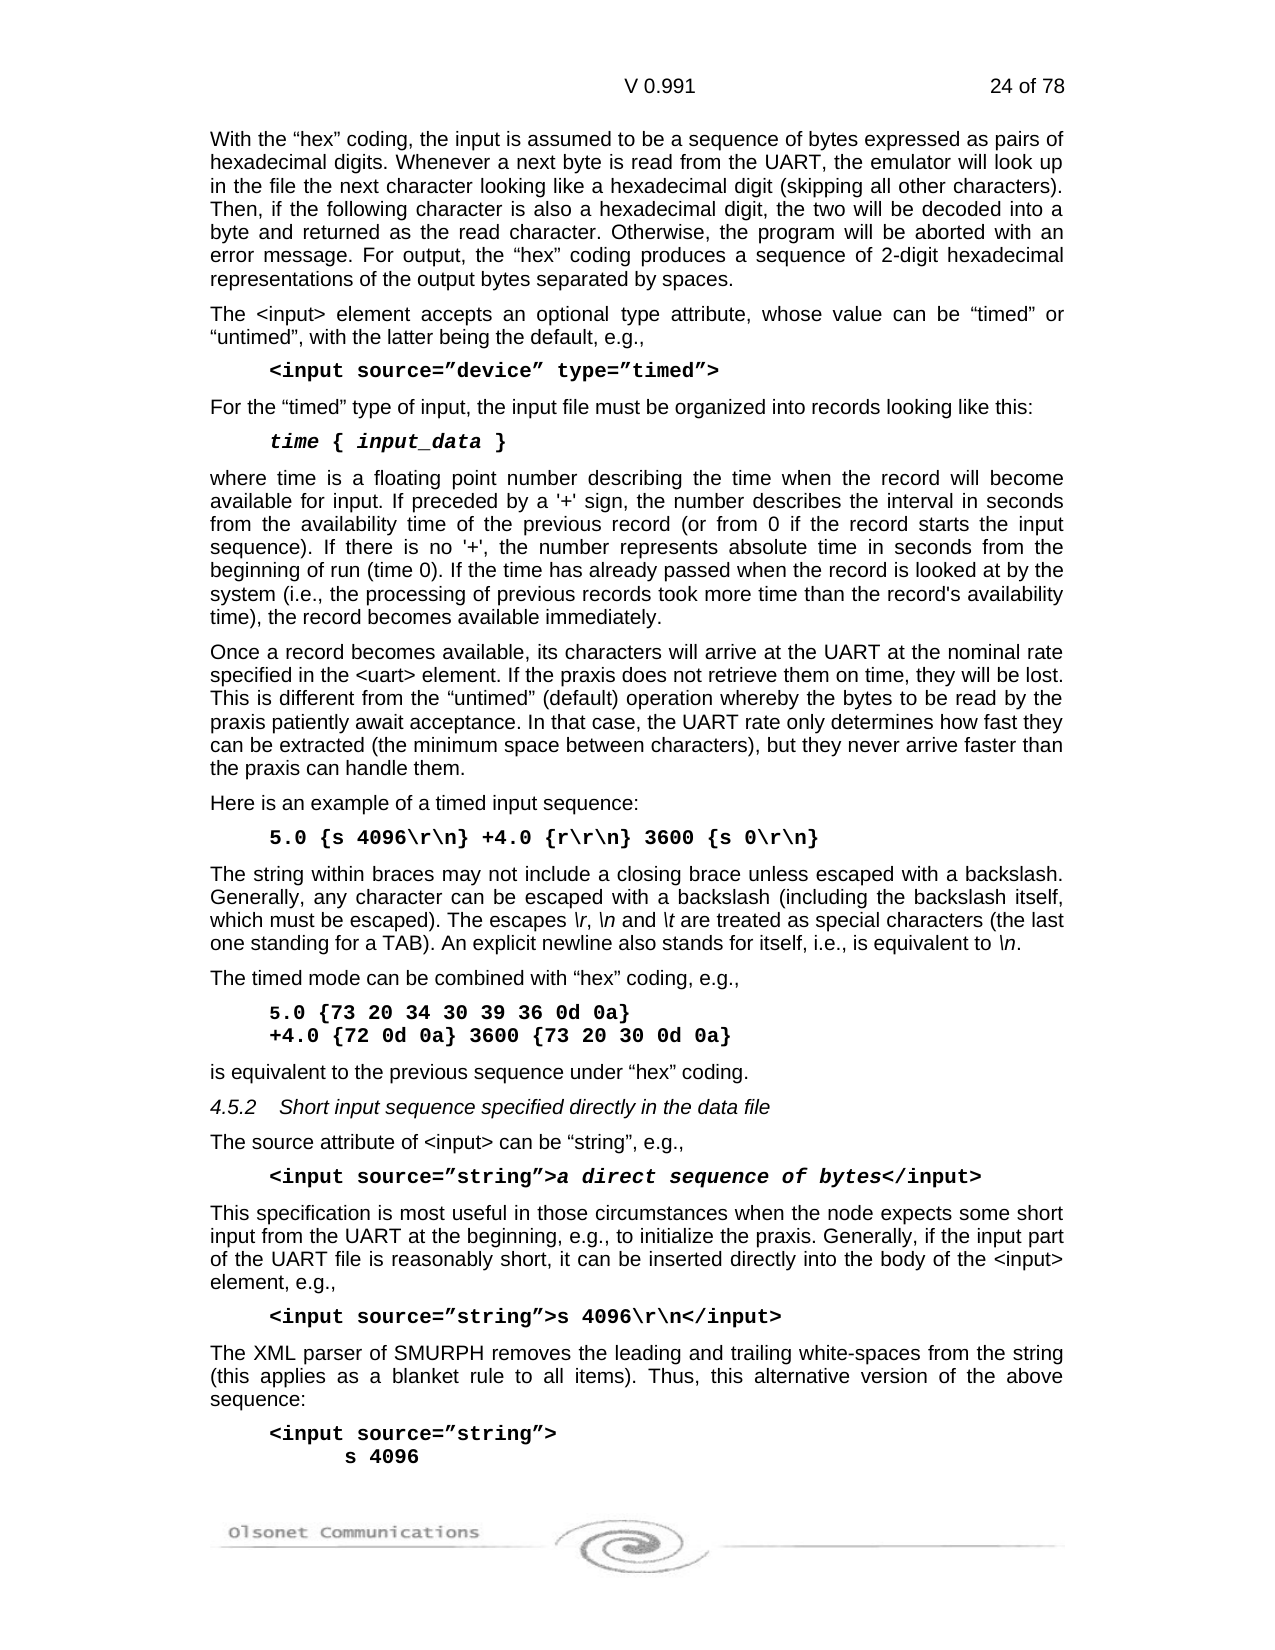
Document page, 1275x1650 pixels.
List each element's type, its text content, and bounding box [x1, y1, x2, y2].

text Here is an example of a timed input sequence: [210, 792, 1065, 815]
text 5.0 {s 4096\r\n} +4.0 {r\r\n} 3600 {s 0\r\n} [269, 827, 1065, 850]
text The string within braces may not include a closing brace unless escaped with a backslash. Generally, any character can be escaped with a backslash (including the backslash itself, which must be escaped). The escapes \r, \n and \t are treated as special characters (the last one standing for a TAB). An explicit newline also stands for itself, i.e., is equivalent to \n. [210, 862, 1065, 955]
text The XML parser of SMURPH removes the leading and trailing white-spaces from the string (this applies as a blanket rule to all items). Thus, this alternative version of the above sequence: [210, 1341, 1065, 1411]
subtitle Short input sequence specified directly in the data file [210, 1096, 1065, 1119]
text With the “hex” coding, the input is assumed to be a sequence of bytes expressed as pairs of hexadecimal digits. Whenever a next byte is read from the UART, the emulator will look up in the file the next character looking like a hexadecimal digit (skipping all other characters). Then, if the following character is also a hexadecimal digit, the two will be decoded into a byte and returned as the read character. Otherwise, the program will be aborted with an error message. For output, the “hex” coding produces a sequence of 2-digit hexadecimal representations of the output bytes separated by spaces. [210, 128, 1065, 290]
text s 4096 [269, 1446, 1065, 1470]
text where time is a floating point number describing the time when the record will become available for input. If preceded by a '+' sign, the number describes the interval in seconds from the availability time of the previous record (or from 0 if the record starts the input sequence). If there is no '+', the number represents absolute time in seconds from the beginning of run (time 0). If the time has already passed when the record is looked at by the system (i.e., the processing of previous records took more time than the record's availability time), the record becomes available immediately. [210, 466, 1065, 629]
text For the “timed” type of input, the input file must be organized into records looking like this: [210, 396, 1065, 419]
picture [210, 1504, 1065, 1596]
text This specification is most useful in those circumstances when the node expects some short input from the UART at the beginning, e.g., to initialize the praxis. Generally, if the input part of the UART file is reasonably short, it can be inserted directly into the body of the <input> element, e.g., [210, 1201, 1065, 1294]
text time { input_data } [269, 431, 1065, 454]
text 5.0 {73 20 34 30 39 36 0d 0a} [269, 1002, 1065, 1025]
text <input source=”string”> [269, 1423, 1065, 1446]
text Once a record becomes available, its characters will arrive at the UART at the nominal rate specified in the <uart> element. If the praxis does not retrieve them on time, they will be lost. This is different from the “untimed” (default) operation whereby the bytes to be read by the praxis patiently await acceptance. In that case, the UART rate only determines how fast they can be extracted (the minimum space between characters), but they never arrive faster than the praxis can handle them. [210, 641, 1065, 780]
text The source attribute of <input> can be “string”, e.g., [210, 1131, 1065, 1154]
text +4.0 {72 0d 0a} 3600 {73 20 30 0d 0a} [269, 1025, 1065, 1049]
text The <input> element accepts an optional type attribute, whose value can be “timed” or “untimed”, with the latter being the default, e.g., [210, 302, 1065, 348]
text is equivalent to the previous sequence under “hex” coding. [210, 1061, 1065, 1084]
text <input source=”string”>a direct sequence of bytes</input> [269, 1166, 1065, 1189]
text <input source=”string”>s 4096\r\n</input> [269, 1306, 1065, 1329]
text <input source=”device” type=”timed”> [269, 360, 1065, 384]
text The timed mode can be combined with “hex” coding, e.g., [210, 967, 1065, 990]
